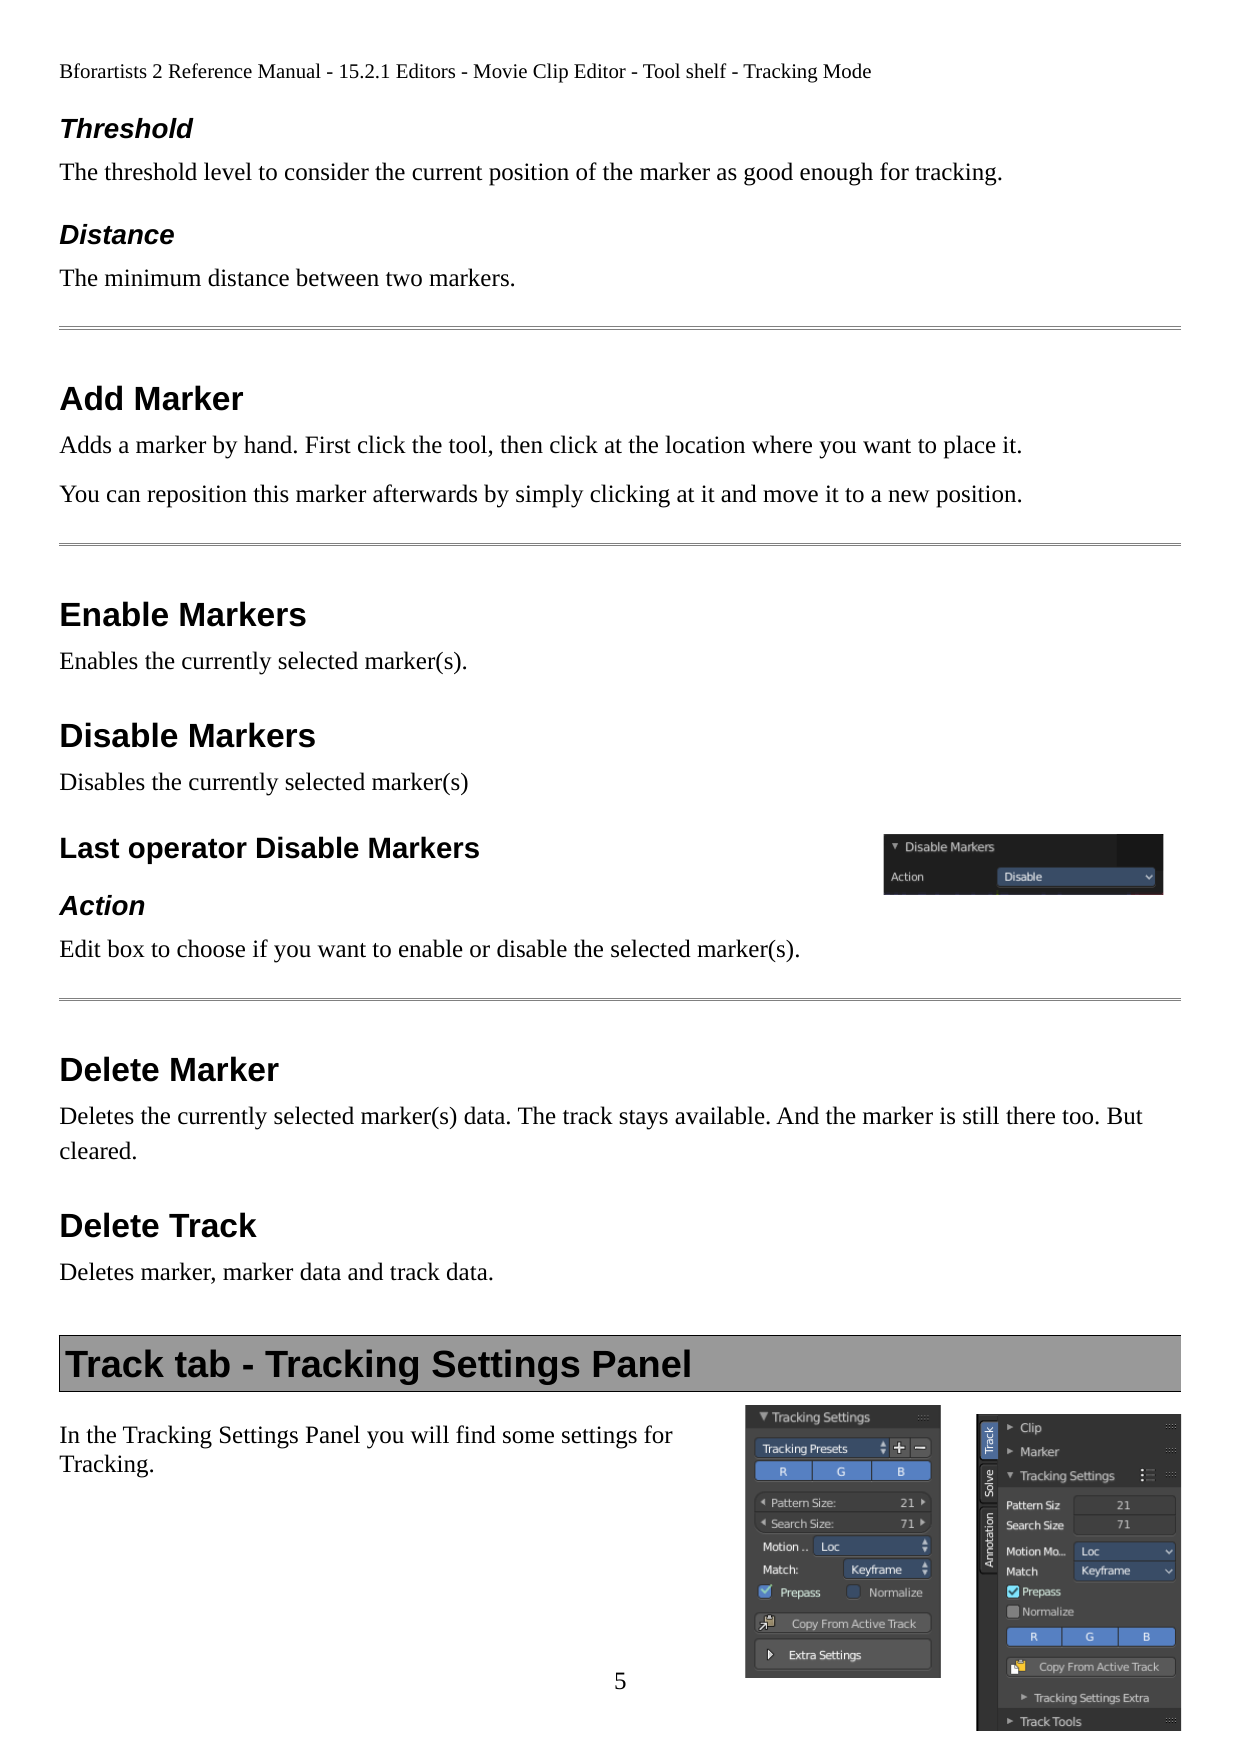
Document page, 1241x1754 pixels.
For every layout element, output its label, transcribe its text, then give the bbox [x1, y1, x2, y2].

text [941, 1421, 976, 1478]
text Disables the currently selected marker(s) [59, 767, 1181, 796]
text The minimum distance between two markers. [59, 263, 1181, 292]
text Enables the currently selected marker(s). [59, 646, 1181, 675]
picture [745, 1405, 941, 1678]
text You can reposition this marker afterwards by simply clicking at it and move it to a new position. [59, 479, 1181, 508]
subtitle Distance [59, 218, 1181, 250]
table_header Track tab - Tracking Settings Panel [60, 1336, 1181, 1391]
text Adds a marker by hand. First click the tool, then click at the location where you want to place it. [59, 430, 1181, 459]
text The threshold level to consider the current position of the marker as good enough for tracking. [59, 157, 1181, 186]
picture [883, 834, 1164, 895]
subtitle Delete Track [59, 1206, 1181, 1244]
text Deletes marker, marker data and track data. [59, 1257, 1181, 1286]
text Deletes the currently selected marker(s) data. The track stays available. And the marker is still there too. But cleared. [59, 1101, 1181, 1164]
subtitle Disable Markers [59, 716, 1181, 755]
subtitle Enable Markers [59, 595, 1181, 634]
text Edit box to choose if you want to enable or disable the selected marker(s). [59, 934, 1181, 963]
text In the Tracking Settings Panel you will find some settings for Tracking. [59, 1421, 745, 1478]
picture [976, 1414, 1182, 1731]
subtitle Delete Marker [59, 1050, 1181, 1089]
subtitle Last operator Disable Markers [59, 831, 1181, 865]
subtitle Add Marker [59, 379, 1181, 418]
subtitle Action [59, 890, 1181, 922]
subtitle Threshold [59, 113, 1181, 144]
